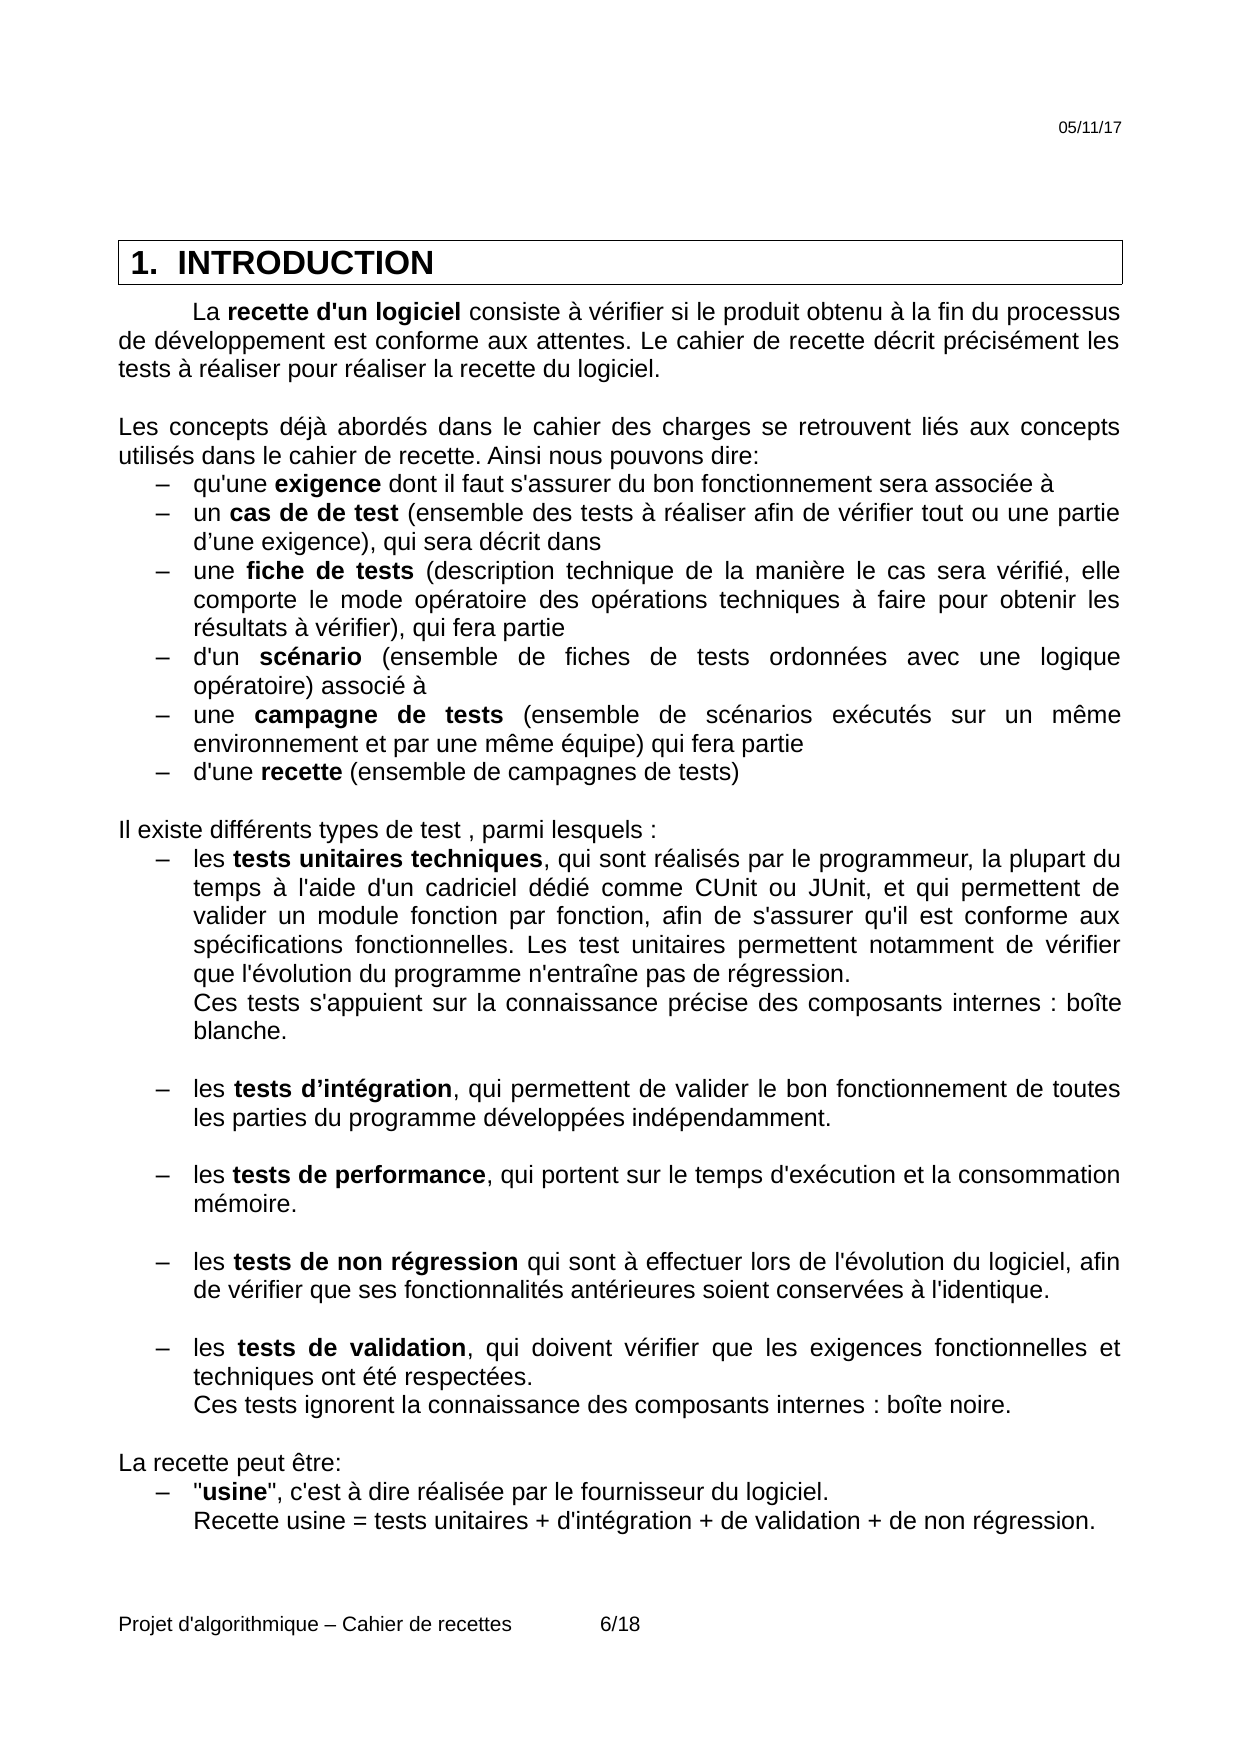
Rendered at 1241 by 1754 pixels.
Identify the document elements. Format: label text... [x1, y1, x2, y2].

list qu'une exigence dont il faut s'assurer du bon fonctionnement sera associée à [156, 469, 1122, 498]
list Ces tests ignorent la connaissance des composants internes : boîte noire. [156, 1391, 1122, 1419]
list les tests de validation, qui doivent vérifier que les exigences fonctionnelles et techniques ont été respectées. [156, 1333, 1122, 1391]
list les tests de performance, qui portent sur le temps d'exécution et la consommation mémoire. [156, 1160, 1122, 1218]
text Il existe différents types de test , parmi lesquels : [118, 815, 1122, 844]
list une campagne de tests (ensemble de scénarios exécutés sur un même environnement et par une même équipe) qui fera partie [156, 700, 1122, 757]
list "usine", c'est à dire réalisée par le fournisseur du logiciel. [156, 1477, 1122, 1506]
list les tests unitaires techniques, qui sont réalisés par le programmeur, la plupart du temps à l'aide d'un cadriciel dédié comme CUnit ou JUnit, et qui permettent de valider un module fonction par fonction, afin de s'assurer qu'il est conforme aux spécifications fonctionnelles. Les test unitaires permettent notamment de vérifier que l'évolution du programme n'entraîne pas de régression. [156, 844, 1122, 988]
list les tests de non régression qui sont à effectuer lors de l'évolution du logiciel, afin de vérifier que ses fonctionnalités antérieures soient conservées à l'identique. [156, 1247, 1122, 1304]
list d'une recette (ensemble de campagnes de tests) [156, 757, 1122, 786]
list les tests d’intégration, qui permettent de valider le bon fonctionnement de toutes les parties du programme développées indépendamment. [156, 1074, 1122, 1131]
list un cas de de test (ensemble des tests à réaliser afin de vérifier tout ou une partie d’une exigence), qui sera décrit dans [156, 498, 1122, 556]
list Recette usine = tests unitaires + d'intégration + de validation + de non régression. [156, 1506, 1122, 1534]
text La recette peut être: [118, 1448, 1122, 1477]
text La recette d'un logiciel consiste à vérifier si le produit obtenu à la fin du processus de développement est conforme aux attentes. Le cahier de recette décrit précisément les tests à réaliser pour réaliser la recette du logiciel. [118, 297, 1122, 383]
list d'un scénario (ensemble de fiches de tests ordonnées avec une logique opératoire) associé à [156, 642, 1122, 700]
list une fiche de tests (description technique de la manière le cas sera vérifié, elle comporte le mode opératoire des opérations techniques à faire pour obtenir les résultats à vérifier), qui fera partie [156, 556, 1122, 642]
list Ces tests s'appuient sur la connaissance précise des composants internes : boîte blanche. [156, 988, 1122, 1045]
subtitle INTRODUCTION [119, 241, 1122, 284]
text Les concepts déjà abordés dans le cahier des charges se retrouvent liés aux concepts utilisés dans le cahier de recette. Ainsi nous pouvons dire: [118, 412, 1122, 469]
